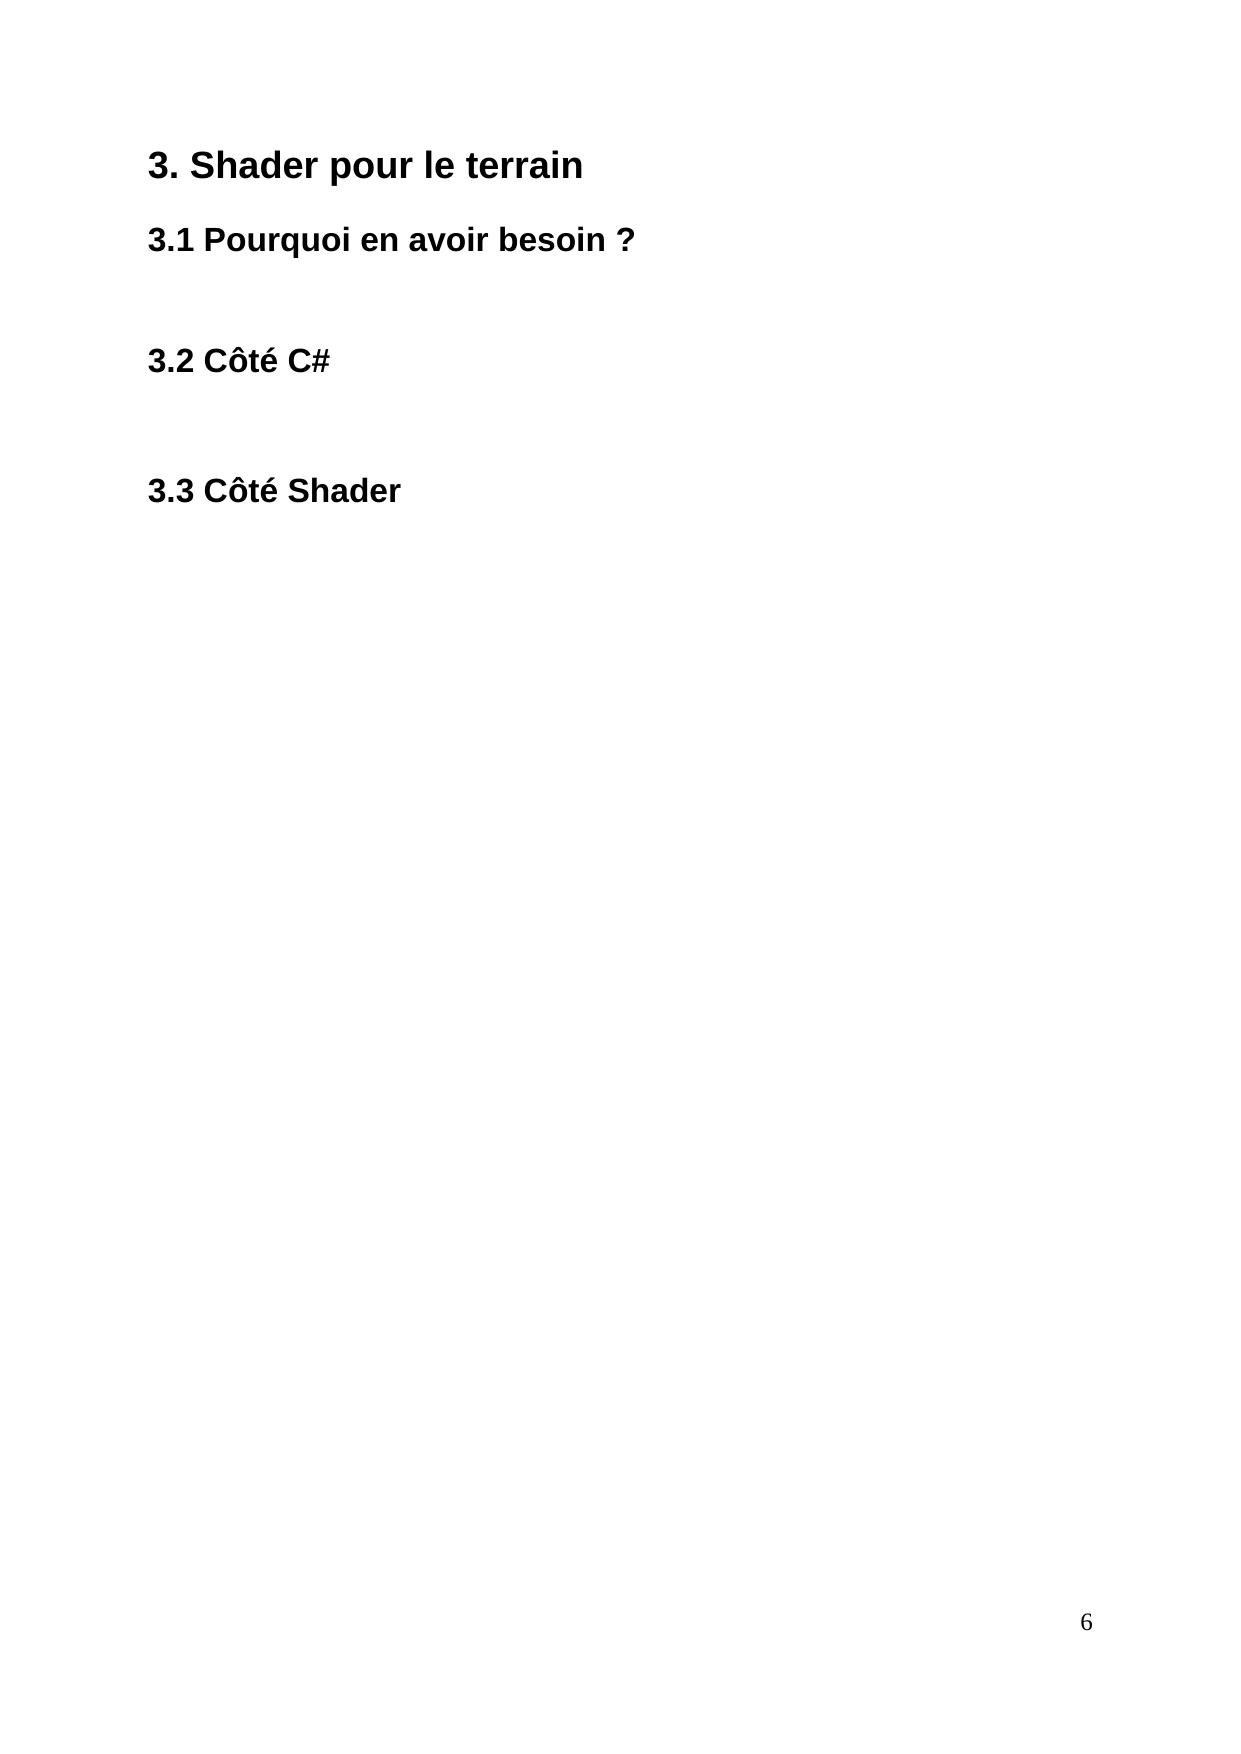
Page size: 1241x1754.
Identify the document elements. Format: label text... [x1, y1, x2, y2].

subtitle 3.1 Pourquoi en avoir besoin ? [148, 220, 1093, 259]
subtitle 3. Shader pour le terrain [148, 143, 1093, 187]
subtitle 3.2 Côté C# [148, 341, 1093, 380]
subtitle 3.3 Côté Shader [148, 471, 1093, 509]
